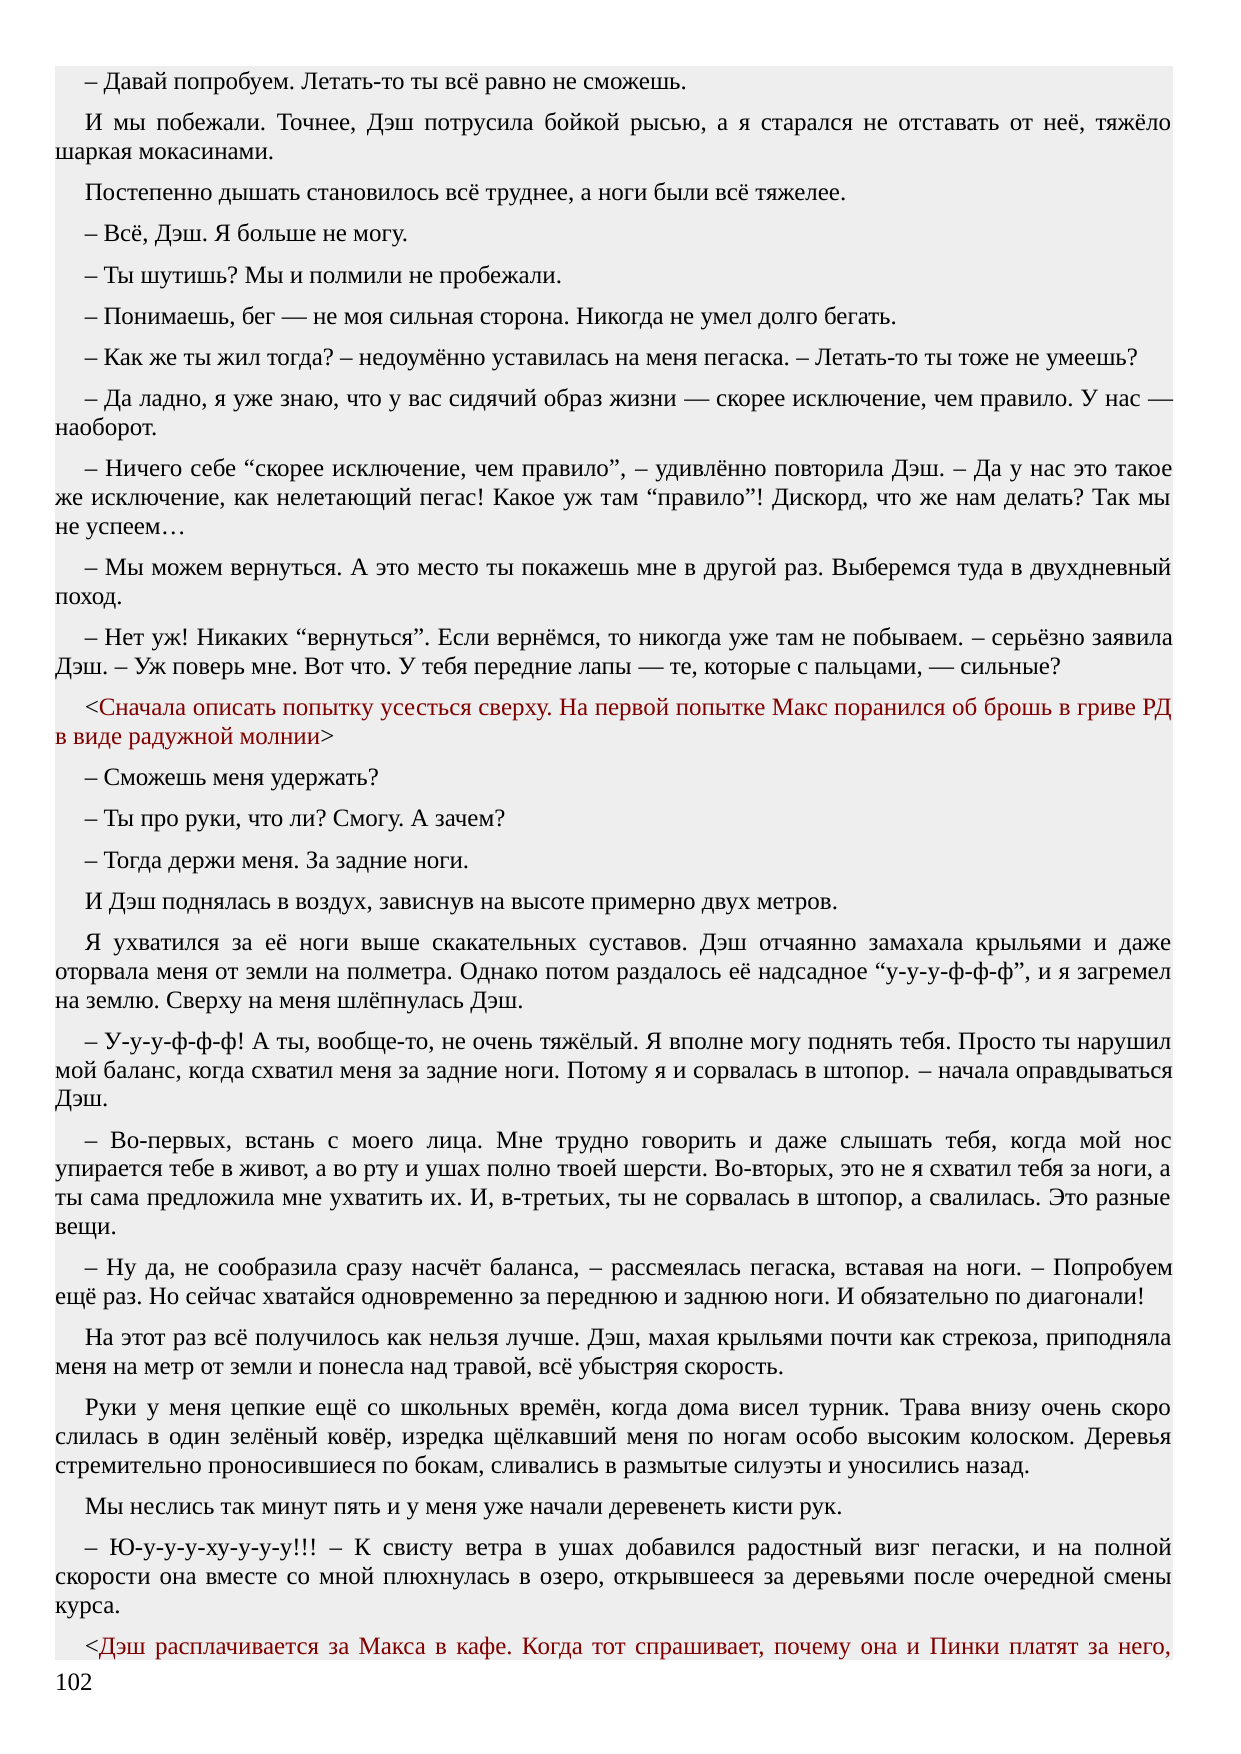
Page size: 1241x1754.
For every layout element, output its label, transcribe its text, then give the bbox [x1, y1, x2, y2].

text – У-у-у-ф-ф-ф! А ты, вообще-то, не очень тяжёлый. Я вполне могу поднять тебя. Просто ты нарушил мой баланс, когда схватил меня за задние ноги. Потому я и сорвалась в штопор. – начала оправдываться Дэш. [55, 1026, 1173, 1112]
text Мы неслись так минут пять и у меня уже начали деревенеть кисти рук. [55, 1491, 1173, 1520]
text – Понимаешь, бег — не моя сильная сторона. Никогда не умел долго бегать. [55, 301, 1173, 330]
text Я ухватился за её ноги выше скакательных суставов. Дэш отчаянно замахала крыльями и даже оторвала меня от земли на полметра. Однако потом раздалось её надсадное “у-у-у-ф-ф-ф”, и я загремел на землю. Сверху на меня шлёпнулась Дэш. [55, 927, 1173, 1013]
text – Ну да, не сообразила сразу насчёт баланса, – рассмеялась пегаска, вставая на ноги. – Попробуем ещё раз. Но сейчас хватайся одновременно за переднюю и заднюю ноги. И обязательно по диагонали! [55, 1252, 1173, 1310]
text – Ты шутишь? Мы и полмили не пробежали. [55, 260, 1173, 288]
text – Нет уж! Никаких “вернуться”. Если вернёмся, то никогда уже там не побываем. – серьёзно заявила Дэш. – Уж поверь мне. Вот что. У тебя передние лапы — те, которые с пальцами, — сильные? [55, 622, 1173, 680]
text – Всё, Дэш. Я больше не могу. [55, 218, 1173, 247]
text – Во-первых, встань с моего лица. Мне трудно говорить и даже слышать тебя, когда мой нос упирается тебе в живот, а во рту и ушах полно твоей шерсти. Во-вторых, это не я схватил тебя за ноги, а ты сама предложила мне ухватить их. И, в-третьих, ты не сорвалась в штопор, а свалилась. Это разные вещи. [55, 1125, 1173, 1240]
text И мы побежали. Точнее, Дэш потрусила бойкой рысью, а я старался не отставать от неё, тяжёло шаркая мокасинами. [55, 107, 1173, 165]
text И Дэш поднялась в воздух, зависнув на высоте примерно двух метров. [55, 886, 1173, 915]
text – Да ладно, я уже знаю, что у вас сидячий образ жизни — скорее исключение, чем правило. У нас — наоборот. [55, 383, 1173, 441]
text – Сможешь меня удержать? [55, 762, 1173, 791]
text На этот раз всё получилось как нельзя лучше. Дэш, махая крыльями почти как стрекоза, приподняла меня на метр от земли и понесла над травой, всё убыстряя скорость. [55, 1322, 1173, 1380]
text – Тогда держи меня. За задние ноги. [55, 845, 1173, 873]
text – Ты про руки, что ли? Смогу. А зачем? [55, 803, 1173, 832]
text – Ю-у-у-у-ху-у-у-у!!! – К свисту ветра в ушах добавился радостный визг пегаски, и на полной скорости она вместе со мной плюхнулась в озеро, открывшееся за деревьями после очередной смены курса. [55, 1532, 1173, 1618]
text – Давай попробуем. Летать-то ты всё равно не сможешь. [55, 66, 1173, 95]
text Постепенно дышать становилось всё труднее, а ноги были всё тяжелее. [55, 177, 1173, 206]
text – Мы можем вернуться. А это место ты покажешь мне в другой раз. Выберемся туда в двухдневный поход. [55, 552, 1173, 610]
text – Как же ты жил тогда? – недоумённо уставилась на меня пегаска. – Летать-то ты тоже не умеешь? [55, 342, 1173, 371]
text – Ничего себе “скорее исключение, чем правило”, – удивлённо повторила Дэш. – Да у нас это такое же исключение, как нелетающий пегас! Какое уж там “правило”! Дискорд, что же нам делать? Так мы не успеем… [55, 453, 1173, 540]
text Руки у меня цепкие ещё со школьных времён, когда дома висел турник. Трава внизу очень скоро слилась в один зелёный ковёр, изредка щёлкавший меня по ногам особо высоким колоском. Деревья стремительно проносившиеся по бокам, сливались в размытые силуэты и уносились назад. [55, 1392, 1173, 1478]
text <Cначала описать попытку усесться сверху. На первой попытке Макс поранился об брошь в гриве РД в виде радужной молнии> [55, 692, 1173, 750]
text <Дэш расплачивается за Макса в кафе. Когда тот спрашивает, почему она и Пинки платят за него, [55, 1631, 1173, 1660]
